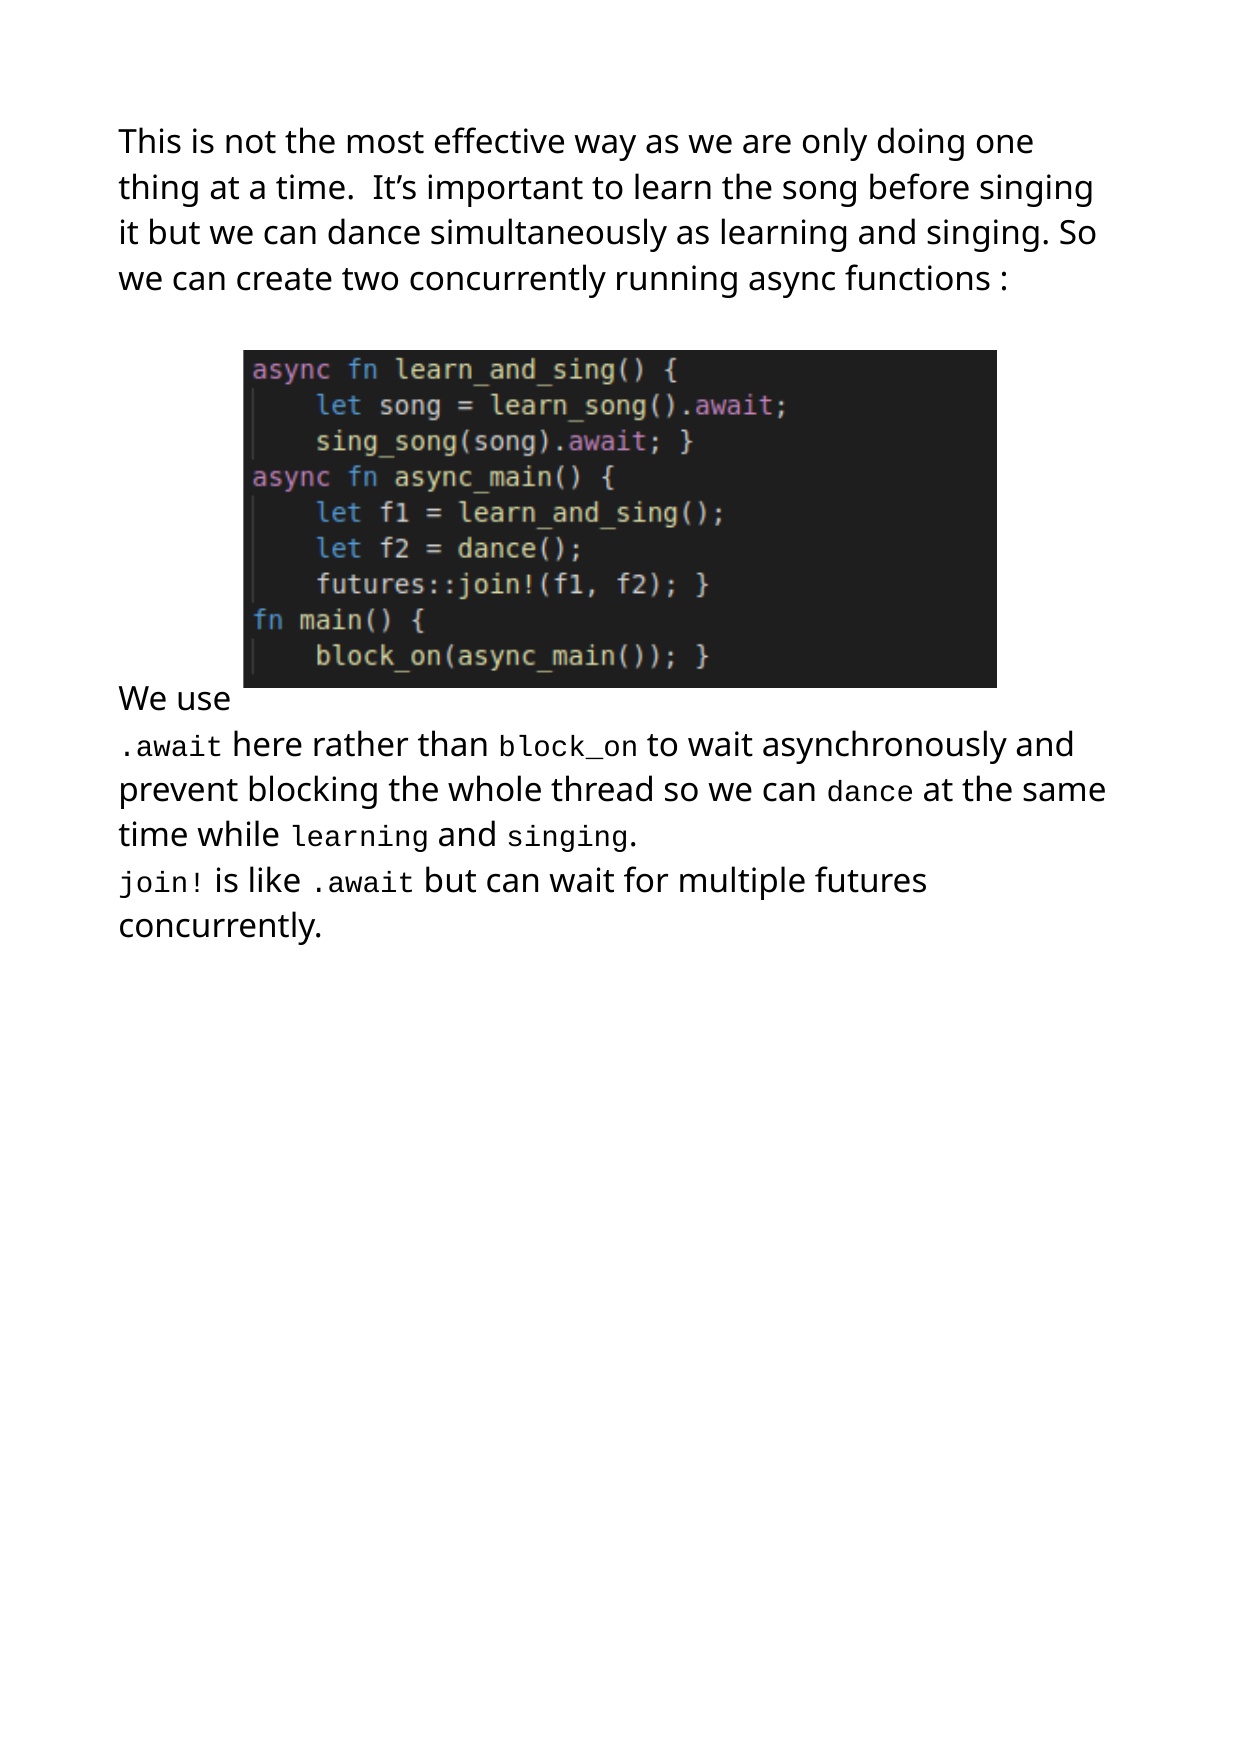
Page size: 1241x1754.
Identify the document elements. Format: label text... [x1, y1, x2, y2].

text We use .await here rather than block_on to wait asynchronously and prevent blocking the whole thread so we can dance at the same time while learning and singing. [118, 675, 1122, 857]
text join! is like .await but can wait for multiple futures concurrently. [118, 857, 1122, 947]
picture [243, 350, 997, 688]
text This is not the most effective way as we are only doing one thing at a time. It’s important to learn the song before singing it but we can dance simultaneously as learning and singing. So we can create two concurrently running async functions : [118, 118, 1122, 300]
